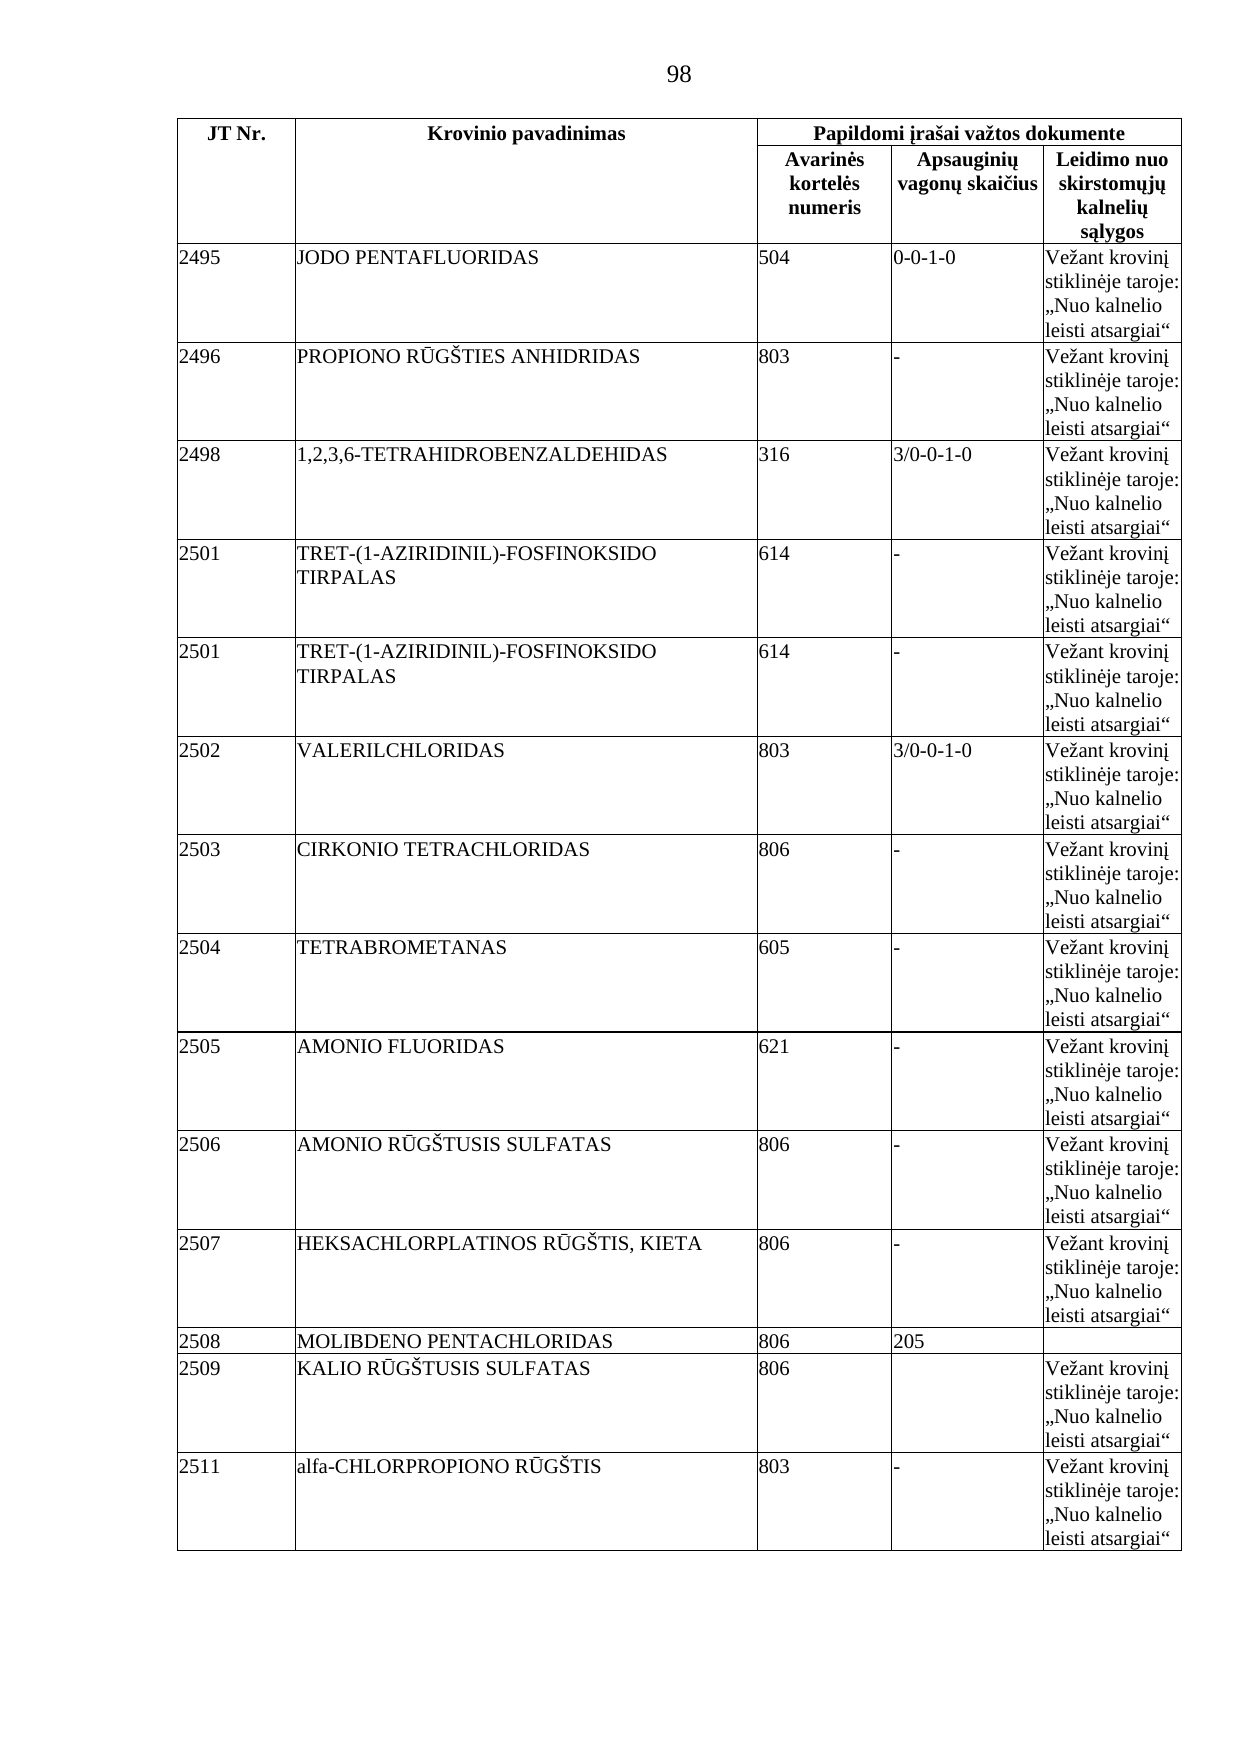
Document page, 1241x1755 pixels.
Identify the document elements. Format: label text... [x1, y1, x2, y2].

table_header Krovinio pavadinimas [296, 119, 757, 243]
table_cell JODO PENTAFLUORIDAS [296, 244, 757, 342]
table_cell TRET-(1-AZIRIDINIL)-FOSFINOKSIDO TIRPALAS [296, 540, 757, 637]
table_cell - [892, 1453, 1043, 1550]
table_cell 2495 [178, 244, 295, 342]
table_cell 806 [758, 1131, 891, 1228]
table_cell 205 [892, 1328, 1043, 1353]
table_cell 2506 [178, 1131, 295, 1228]
table_cell - [892, 934, 1043, 1031]
table_cell Vežant krovinį stiklinėje taroje: „Nuo kalnelio leisti atsargiai“ [1044, 244, 1181, 342]
table_cell 806 [758, 835, 891, 933]
table_cell 316 [758, 441, 891, 539]
table_cell 605 [758, 934, 891, 1031]
table_cell - [892, 343, 1043, 440]
table_cell 2507 [178, 1230, 295, 1327]
table_cell - [892, 1230, 1043, 1327]
table_cell Vežant krovinį stiklinėje taroje: „Nuo kalnelio leisti atsargiai“ [1044, 540, 1181, 637]
table_cell Vežant krovinį stiklinėje taroje: „Nuo kalnelio leisti atsargiai“ [1044, 441, 1181, 539]
table_cell 1,2,3,6-TETRAHIDROBENZALDEHIDAS [296, 441, 757, 539]
table_cell Vežant krovinį stiklinėje taroje: „Nuo kalnelio leisti atsargiai“ [1044, 1033, 1181, 1130]
table_cell - [892, 1033, 1043, 1130]
table_cell 2504 [178, 934, 295, 1031]
table_cell AMONIO FLUORIDAS [296, 1033, 757, 1130]
table_cell TETRABROMETANAS [296, 934, 757, 1031]
table_cell VALERILCHLORIDAS [296, 737, 757, 834]
table_cell Vežant krovinį stiklinėje taroje: „Nuo kalnelio leisti atsargiai“ [1044, 1230, 1181, 1327]
table_cell 2508 [178, 1328, 295, 1353]
table_cell - [892, 540, 1043, 637]
table_cell Avarinės kortelės numeris [758, 146, 891, 243]
table_cell Apsauginių vagonų skaičius [892, 146, 1043, 243]
table_cell PROPIONO RŪGŠTIES ANHIDRIDAS [296, 343, 757, 440]
table_cell HEKSACHLORPLATINOS RŪGŠTIS, KIETA [296, 1230, 757, 1327]
table_cell 2505 [178, 1033, 295, 1130]
table_cell CIRKONIO TETRACHLORIDAS [296, 835, 757, 933]
table_cell 3/0-0-1-0 [892, 737, 1043, 834]
table_cell Vežant krovinį stiklinėje taroje: „Nuo kalnelio leisti atsargiai“ [1044, 1354, 1181, 1452]
table_cell - [892, 1131, 1043, 1228]
table_cell 803 [758, 737, 891, 834]
table_cell Vežant krovinį stiklinėje taroje: „Nuo kalnelio leisti atsargiai“ [1044, 638, 1181, 736]
table_cell TRET-(1-AZIRIDINIL)-FOSFINOKSIDO TIRPALAS [296, 638, 757, 736]
table_cell Vežant krovinį stiklinėje taroje: „Nuo kalnelio leisti atsargiai“ [1044, 343, 1181, 440]
table_cell Vežant krovinį stiklinėje taroje: „Nuo kalnelio leisti atsargiai“ [1044, 737, 1181, 834]
table_cell 2509 [178, 1354, 295, 1452]
table_cell - [892, 835, 1043, 933]
table_cell Vežant krovinį stiklinėje taroje: „Nuo kalnelio leisti atsargiai“ [1044, 835, 1181, 933]
table_cell 806 [758, 1328, 891, 1353]
table_cell 806 [758, 1230, 891, 1327]
table_header JT Nr. [178, 119, 295, 243]
table_cell KALIO RŪGŠTUSIS SULFATAS [296, 1354, 757, 1452]
table_cell 806 [758, 1354, 891, 1452]
table_cell AMONIO RŪGŠTUSIS SULFATAS [296, 1131, 757, 1228]
table_cell 2511 [178, 1453, 295, 1550]
table_cell Vežant krovinį stiklinėje taroje: „Nuo kalnelio leisti atsargiai“ [1044, 934, 1181, 1031]
table_cell Vežant krovinį stiklinėje taroje: „Nuo kalnelio leisti atsargiai“ [1044, 1131, 1181, 1228]
table_cell 803 [758, 1453, 891, 1550]
table_cell 614 [758, 638, 891, 736]
table_cell 2502 [178, 737, 295, 834]
table_cell 3/0-0-1-0 [892, 441, 1043, 539]
table_cell 2501 [178, 638, 295, 736]
table_cell 621 [758, 1033, 891, 1130]
table_cell Vežant krovinį stiklinėje taroje: „Nuo kalnelio leisti atsargiai“ [1044, 1453, 1181, 1550]
table_cell Leidimo nuo skirstomųjų kalnelių sąlygos [1044, 146, 1181, 243]
table_header Papildomi įrašai važtos dokumente [758, 119, 1181, 144]
table_cell alfa-CHLORPROPIONO RŪGŠTIS [296, 1453, 757, 1550]
table_cell [892, 1354, 1043, 1452]
table_cell 2496 [178, 343, 295, 440]
table_cell 504 [758, 244, 891, 342]
table_cell 614 [758, 540, 891, 637]
table_cell MOLIBDENO PENTACHLORIDAS [296, 1328, 757, 1353]
table_cell [1044, 1328, 1181, 1353]
table_cell 2501 [178, 540, 295, 637]
table_cell - [892, 638, 1043, 736]
table_cell 2498 [178, 441, 295, 539]
table_cell 803 [758, 343, 891, 440]
table_cell 2503 [178, 835, 295, 933]
table_cell 0-0-1-0 [892, 244, 1043, 342]
